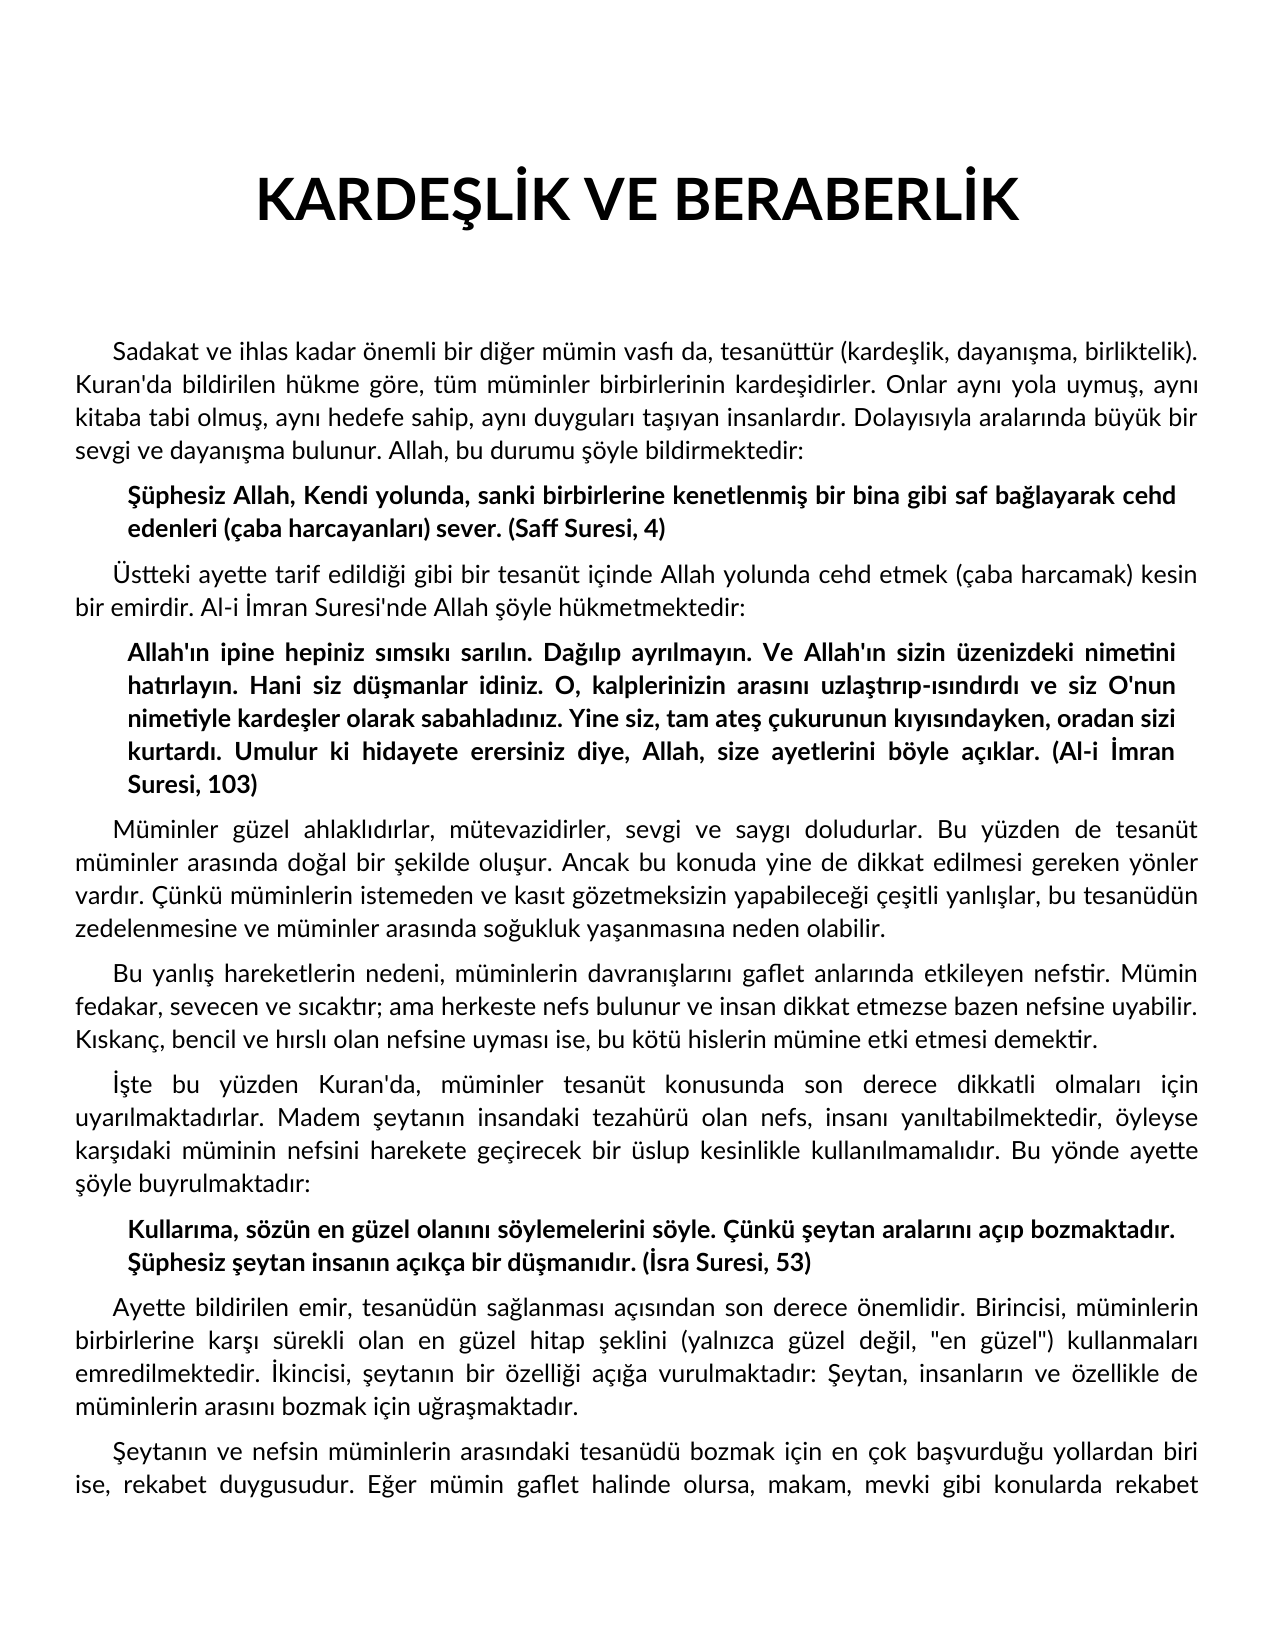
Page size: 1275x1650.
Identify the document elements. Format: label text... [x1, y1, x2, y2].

text Şüphesiz Allah, Kendi yolunda, sanki birbirlerine kenetlenmiş bir bina gibi saf bağlayarak cehd edenleri (çaba harcayanları) sever. (Saff Suresi, 4) [127, 480, 1177, 543]
text Allah'ın ipine hepiniz sımsıkı sarılın. Dağılıp ayrılmayın. Ve Allah'ın sizin üzenizdeki nimetini hatırlayın. Hani siz düşmanlar idiniz. O, kalplerinizin arasını uzlaştırıp-ısındırdı ve siz O'nun nimetiyle kardeşler olarak sabahladınız. Yine siz, tam ateş çukurunun kıyısındayken, oradan sizi kurtardı. Umulur ki hidayete erersiniz diye, Allah, size ayetlerini böyle açıklar. (Al-i İmran Suresi, 103) [127, 637, 1177, 798]
text Sadakat ve ihlas kadar önemli bir diğer mümin vasfı da, tesanüttür (kardeşlik, dayanışma, birliktelik). Kuran'da bildirilen hükme göre, tüm müminler birbirlerinin kardeşidirler. Onlar aynı yola uymuş, aynı kitaba tabi olmuş, aynı hedefe sahip, aynı duyguları taşıyan insanlardır. Dolayısıyla aralarında büyük bir sevgi ve dayanışma bulunur. Allah, bu durumu şöyle bildirmektedir: [75, 336, 1200, 464]
text Ayette bildirilen emir, tesanüdün sağlanması açısından son derece önemlidir. Birincisi, müminlerin birbirlerine karşı sürekli olan en güzel hitap şeklini (yalnızca güzel değil, "en güzel") kullanmaları emredilmektedir. İkincisi, şeytanın bir özelliği açığa vurulmaktadır: Şeytan, insanların ve özellikle de müminlerin arasını bozmak için uğraşmaktadır. [75, 1292, 1200, 1420]
subtitle KARDEŞLİK VE BERABERLİK [75, 162, 1200, 232]
text Kullarıma, sözün en güzel olanını söylemelerini söyle. Çünkü şeytan aralarını açıp bozmaktadır. Şüphesiz şeytan insanın açıkça bir düşmanıdır. (İsra Suresi, 53) [127, 1213, 1177, 1276]
text Üstteki ayette tarif edildiği gibi bir tesanüt içinde Allah yolunda cehd etmek (çaba harcamak) kesin bir emirdir. Al-i İmran Suresi'nde Allah şöyle hükmetmektedir: [75, 558, 1200, 621]
text İşte bu yüzden Kuran'da, müminler tesanüt konusunda son derece dikkatli olmaları için uyarılmaktadırlar. Madem şeytanın insandaki tezahürü olan nefs, insanı yanıltabilmektedir, öyleyse karşıdaki müminin nefsini harekete geçirecek bir üslup kesinlikle kullanılmamalıdır. Bu yönde ayette şöyle buyrulmaktadır: [75, 1069, 1200, 1198]
text Müminler güzel ahlaklıdırlar, mütevazidirler, sevgi ve saygı doludurlar. Bu yüzden de tesanüt müminler arasında doğal bir şekilde oluşur. Ancak bu konuda yine de dikkat edilmesi gereken yönler vardır. Çünkü müminlerin istemeden ve kasıt gözetmeksizin yapabileceği çeşitli yanlışlar, bu tesanüdün zedelenmesine ve müminler arasında soğukluk yaşanmasına neden olabilir. [75, 814, 1200, 942]
text Bu yanlış hareketlerin nedeni, müminlerin davranışlarını gaflet anlarında etkileyen nefstir. Mümin fedakar, sevecen ve sıcaktır; ama herkeste nefs bulunur ve insan dikkat etmezse bazen nefsine uyabilir. Kıskanç, bencil ve hırslı olan nefsine uyması ise, bu kötü hislerin mümine etki etmesi demektir. [75, 958, 1200, 1054]
text Şeytanın ve nefsin müminlerin arasındaki tesanüdü bozmak için en çok başvurduğu yollardan biri ise, rekabet duygusudur. Eğer mümin gaflet halinde olursa, makam, mevki gibi konularda rekabet [75, 1436, 1200, 1499]
